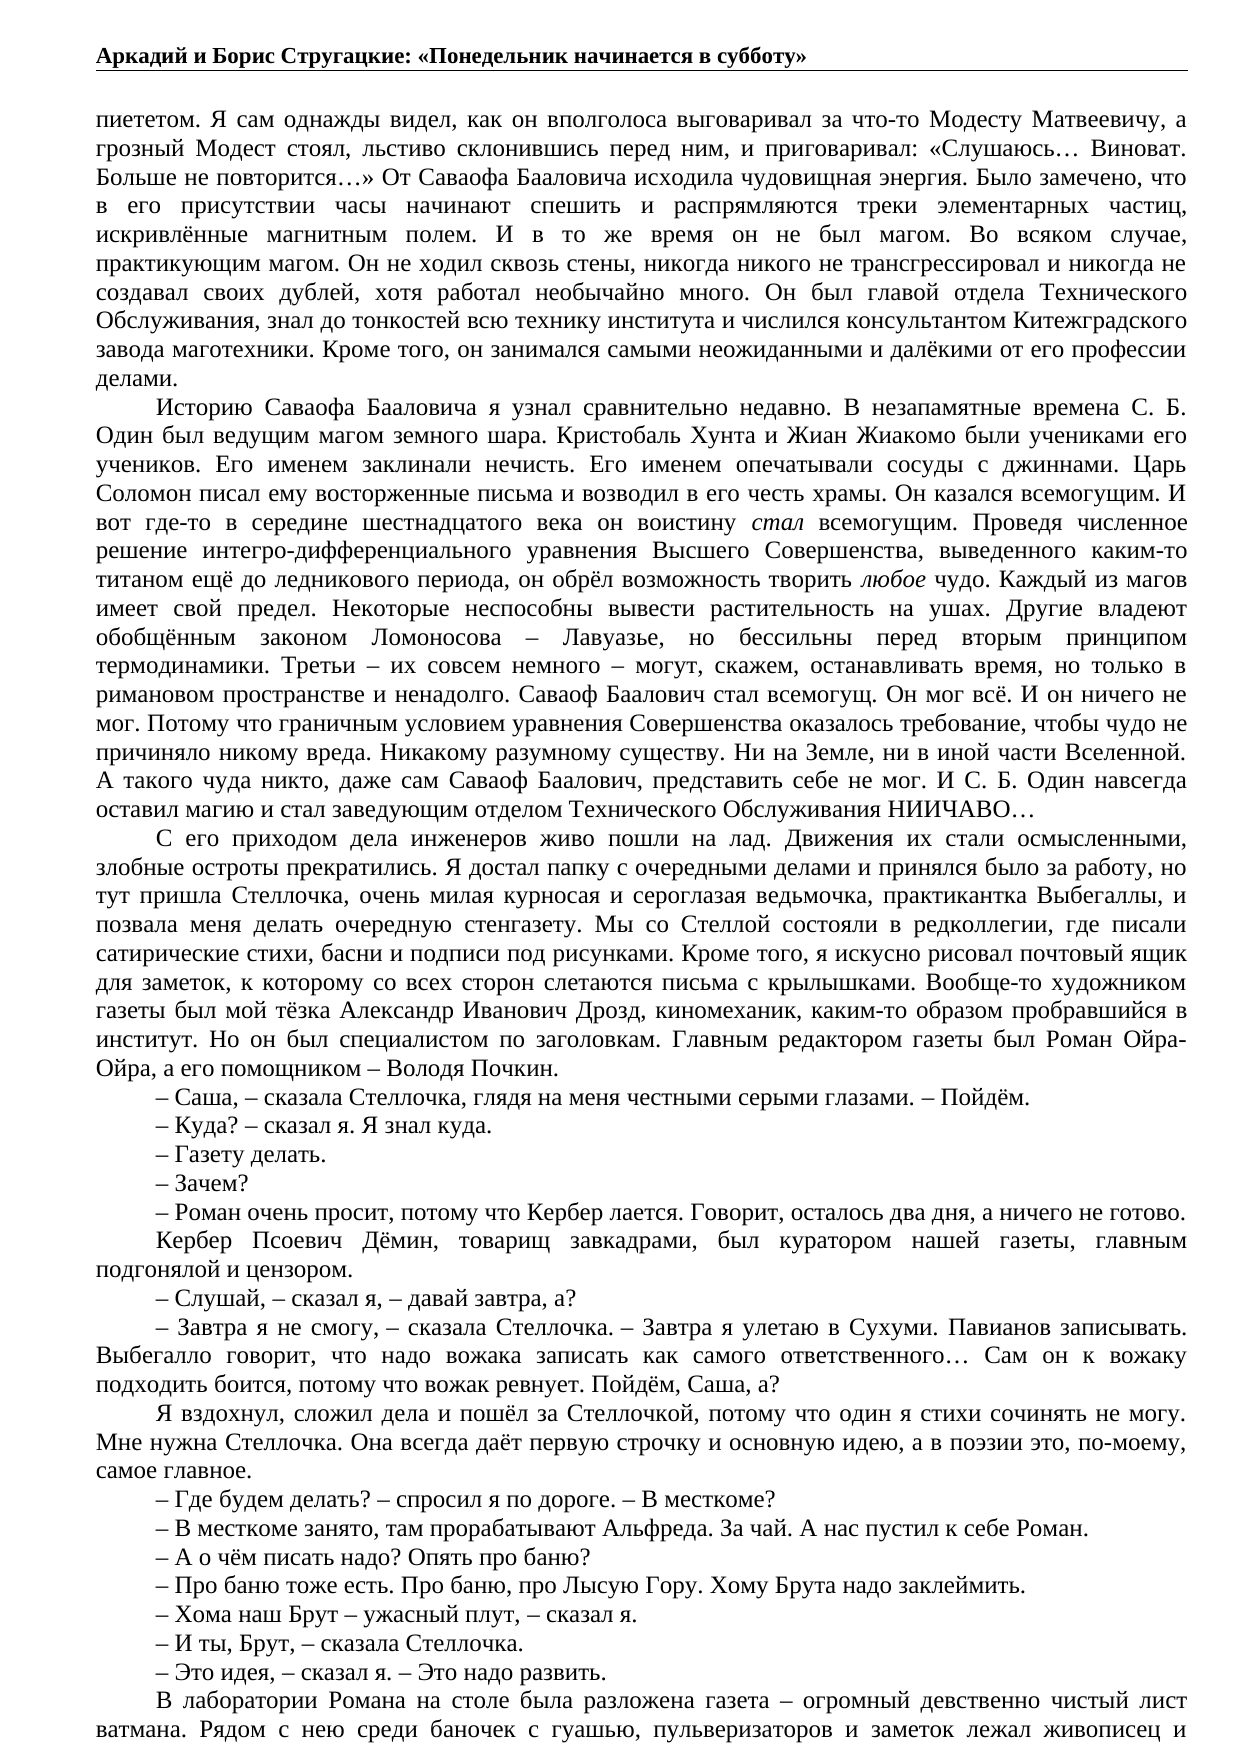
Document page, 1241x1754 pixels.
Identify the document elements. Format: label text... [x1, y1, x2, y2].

text Историю Саваофа Бааловича я узнал сравнительно недавно. В незапамятные времена С. Б. Один был ведущим магом земного шара. Кристобаль Хунта и Жиан Жиакомо были учениками его учеников. Его именем заклинали нечисть. Его именем опечатывали сосуды с джиннами. Царь Соломон писал ему восторженные письма и возводил в его честь храмы. Он казался всемогущим. И вот где-то в середине шестнадцатого века он воистину стал всемогущим. Проведя численное решение интегро-дифференциального уравнения Высшего Совершенства, выведенного каким-то титаном ещё до ледникового периода, он обрёл возможность творить любое чудо. Каждый из магов имеет свой предел. Некоторые неспособны вывести растительность на ушах. Другие владеют обобщённым законом Ломоносова – Лавуазье, но бессильны перед вторым принципом термодинамики. Третьи – их совсем немного – могут, скажем, останавливать время, но только в римановом пространстве и ненадолго. Саваоф Баалович стал всемогущ. Он мог всё. И он ничего не мог. Потому что граничным условием уравнения Совершенства оказалось требование, чтобы чудо не причиняло никому вреда. Никакому разумному существу. Ни на Земле, ни в иной части Вселенной. А такого чуда никто, даже сам Саваоф Баалович, представить себе не мог. И С. Б. Один навсегда оставил магию и стал заведующим отделом Технического Обслуживания НИИЧАВО… [96, 392, 1188, 823]
text Я вздохнул, сложил дела и пошёл за Стеллочкой, потому что один я стихи сочинять не могу. Мне нужна Стеллочка. Она всегда даёт первую строчку и основную идею, а в поэзии это, по-моему, самое главное. [96, 1398, 1188, 1484]
text – Куда? – сказал я. Я знал куда. [96, 1110, 1188, 1139]
text – Про баню тоже есть. Про баню, про Лысую Гору. Хому Брута надо заклеймить. [96, 1570, 1188, 1599]
text – Роман очень просит, потому что Кербер лается. Говорит, осталось два дня, а ничего не готово. [96, 1197, 1188, 1225]
text – А о чём писать надо? Опять про баню? [96, 1542, 1188, 1570]
text – Завтра я не смогу, – сказала Стеллочка. – Завтра я улетаю в Сухуми. Павианов записывать. Выбегалло говорит, что надо вожака записать как самого ответственного… Сам он к вожаку подходить боится, потому что вожак ревнует. Пойдём, Саша, а? [96, 1312, 1188, 1398]
text – Хома наш Брут – ужасный плут, – сказал я. [96, 1599, 1188, 1628]
text – Зачем? [96, 1168, 1188, 1197]
text – Газету делать. [96, 1139, 1188, 1168]
text – Где будем делать? – спросил я по дороге. – В месткоме? [96, 1484, 1188, 1513]
text – В месткоме занято, там прорабатывают Альфреда. За чай. А нас пустил к себе Роман. [96, 1513, 1188, 1542]
text пиететом. Я сам однажды видел, как он вполголоса выговаривал за что-то Модесту Матвеевичу, а грозный Модест стоял, льстиво склонившись перед ним, и приговаривал: «Слушаюсь… Виноват. Больше не повторится…» От Саваофа Бааловича исходила чудовищная энергия. Было замечено, что в его присутствии часы начинают спешить и распрямляются треки элементарных частиц, искривлённые магнитным полем. И в то же время он не был магом. Во всяком случае, практикующим магом. Он не ходил сквозь стены, никогда никого не трансгрессировал и никогда не создавал своих дублей, хотя работал необычайно много. Он был главой отдела Технического Обслуживания, знал до тонкостей всю технику института и числился консультантом Китежградского завода маготехники. Кроме того, он занимался самыми неожиданными и далёкими от его профессии делами. [96, 104, 1188, 392]
text Кербер Псоевич Дёмин, товарищ завкадрами, был куратором нашей газеты, главным подгонялой и цензором. [96, 1225, 1188, 1283]
text – Это идея, – сказал я. – Это надо развить. [96, 1657, 1188, 1685]
text С его приходом дела инженеров живо пошли на лад. Движения их стали осмысленными, злобные остроты прекратились. Я достал папку с очередными делами и принялся было за работу, но тут пришла Стеллочка, очень милая курносая и сероглазая ведьмочка, практикантка Выбегаллы, и позвала меня делать очередную стенгазету. Мы со Стеллой состояли в редколлегии, где писали сатирические стихи, басни и подписи под рисунками. Кроме того, я искусно рисовал почтовый ящик для заметок, к которому со всех сторон слетаются письма с крылышками. Вообще-то художником газеты был мой тёзка Александр Иванович Дрозд, киномеханик, каким-то образом пробравшийся в институт. Но он был специалистом по заголовкам. Главным редактором газеты был Роман Ойра-Ойра, а его помощником – Володя Почкин. [96, 823, 1188, 1082]
text – Слушай, – сказал я, – давай завтра, а? [96, 1283, 1188, 1312]
text – И ты, Брут, – сказала Стеллочка. [96, 1628, 1188, 1657]
text – Саша, – сказала Стеллочка, глядя на меня честными серыми глазами. – Пойдём. [96, 1082, 1188, 1110]
text В лаборатории Романа на столе была разложена газета – огромный девственно чистый лист ватмана. Рядом с нею среди баночек с гуашью, пульверизаторов и заметок лежал живописец и [96, 1685, 1188, 1743]
